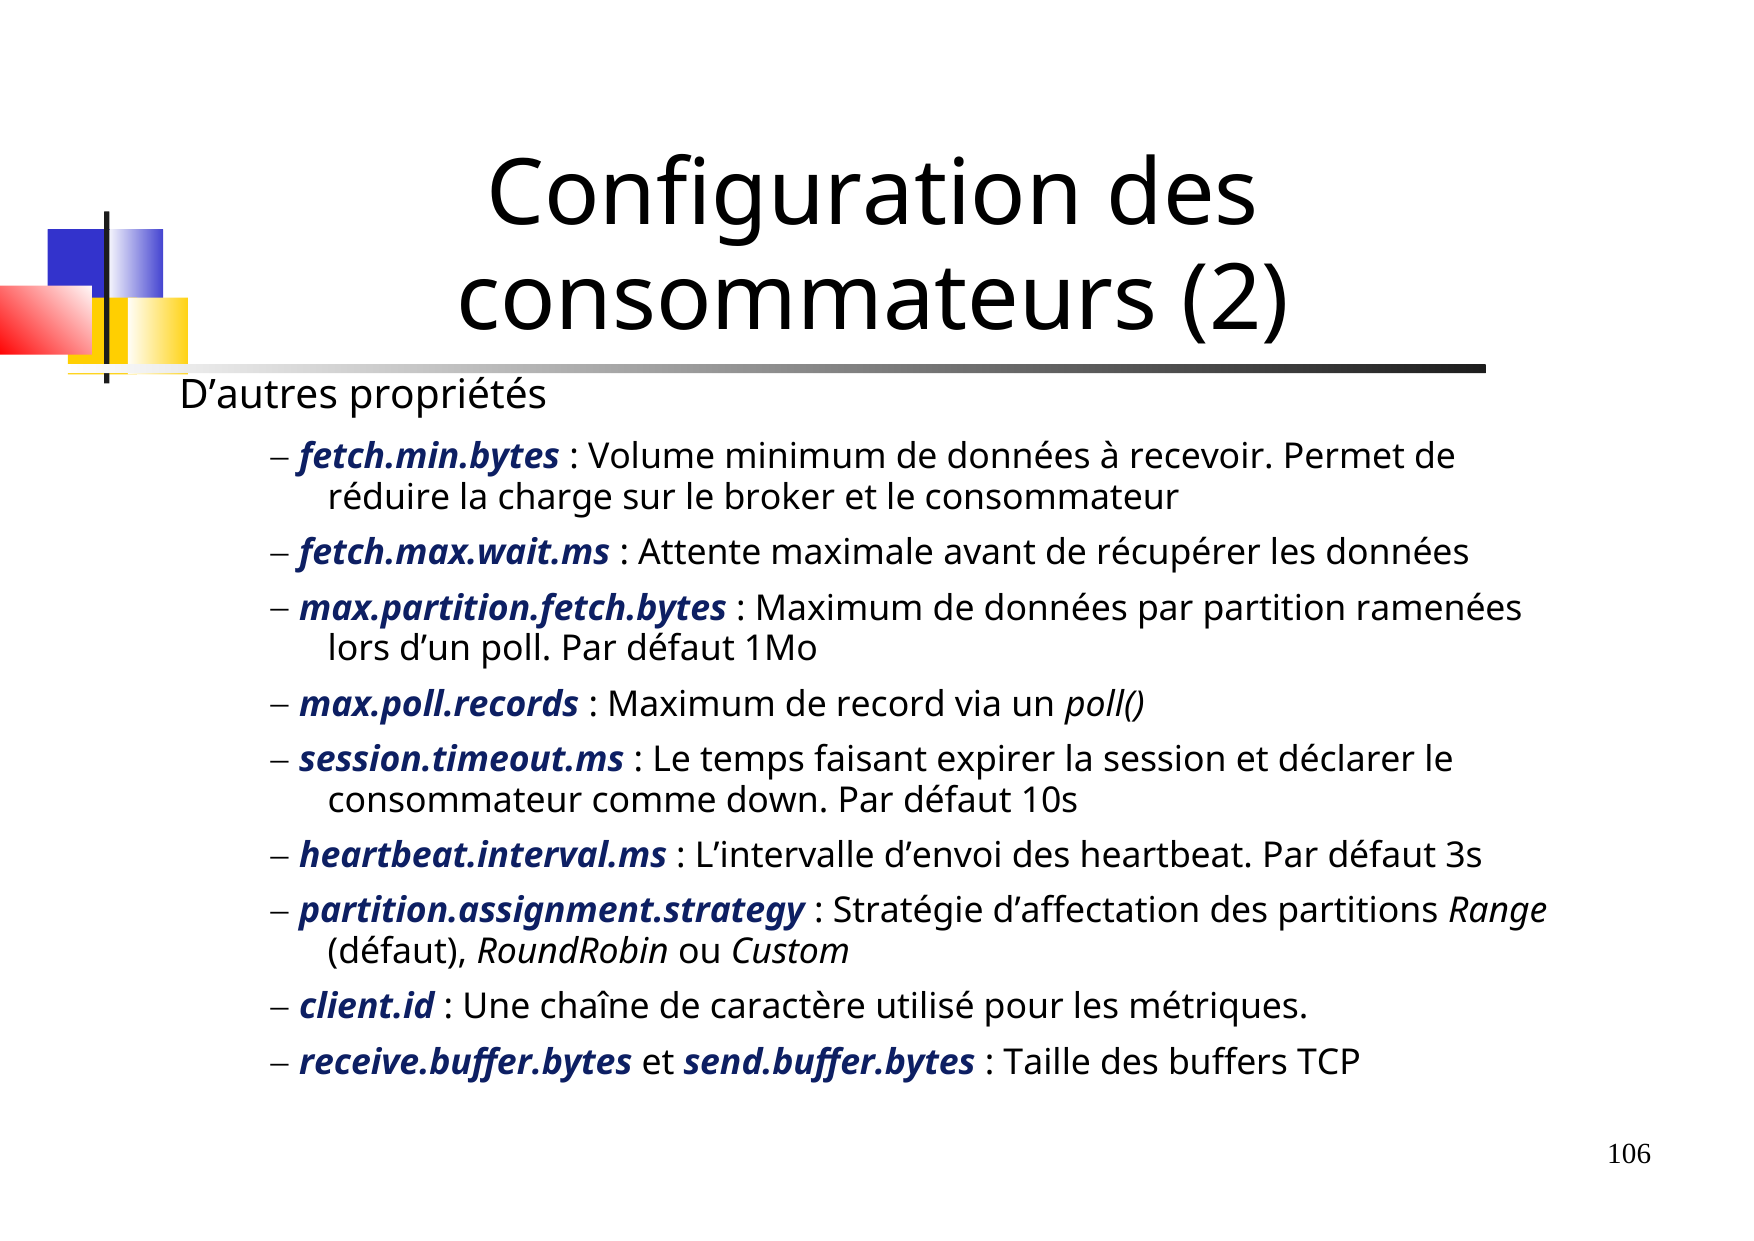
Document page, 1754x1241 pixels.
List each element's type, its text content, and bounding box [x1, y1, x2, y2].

list D’autres propriétés fetch.min.bytes : Volume minimum de données à recevoir. Permet de réduire la charge sur le broker et le consommateur fetch.max.wait.ms : Attente maximale avant de récupérer les données max.partition.fetch.bytes : Maximum de données par partition ramenées lors d’un poll. Par défaut 1Mo max.poll.records : Maximum de record via un poll() session.timeout.ms : Le temps faisant expirer la session et déclarer le consommateur comme down. Par défaut 10s heartbeat.interval.ms : L’intervalle d’envoi des heartbeat. Par défaut 3s partition.assignment.strategy : Stratégie d’affectation des partitions Range (défaut), RoundRobin ou Custom client.id : Une chaîne de caractère utilisé pour les métriques. receive.buffer.bytes et send.buffer.bytes : Taille des buffers TCP [179, 371, 1567, 1091]
title Configuration des consommateurs (2) [179, 139, 1567, 351]
